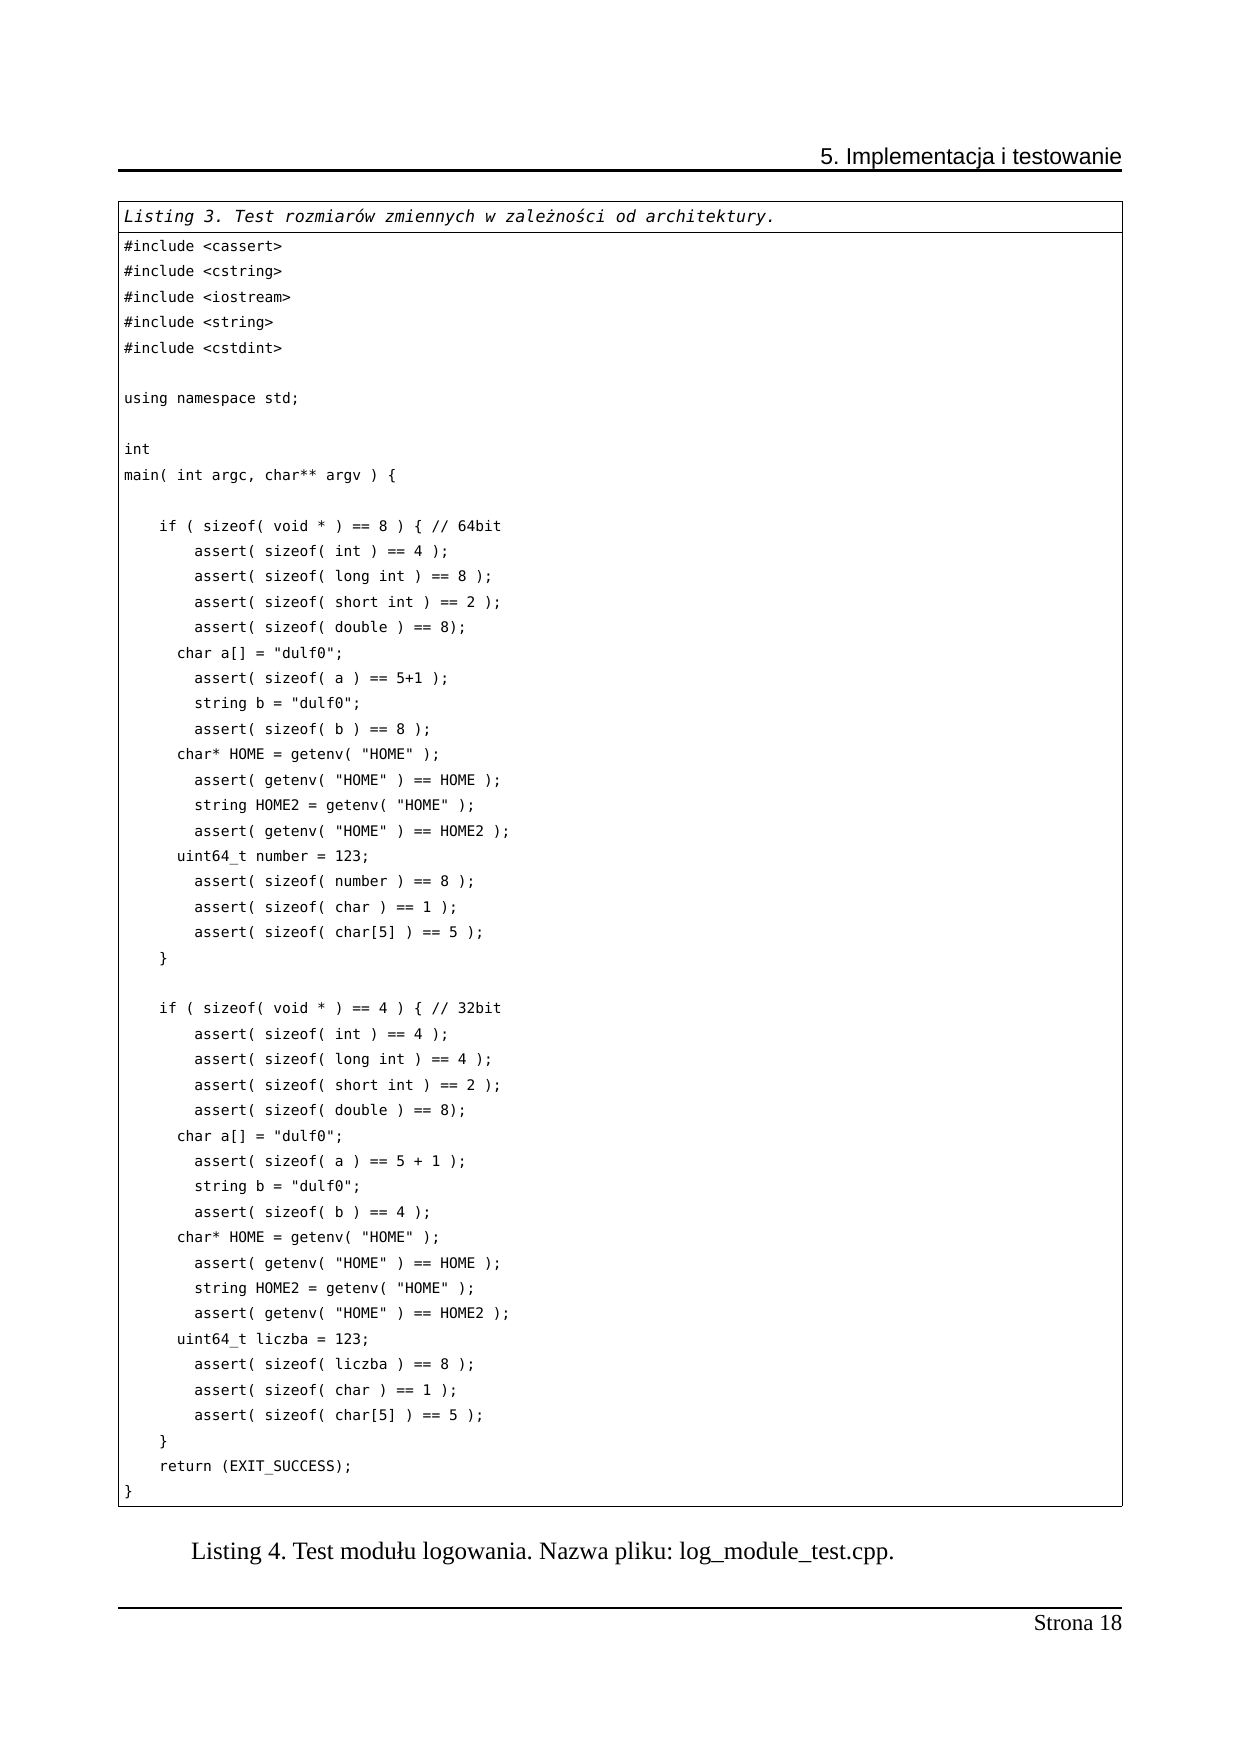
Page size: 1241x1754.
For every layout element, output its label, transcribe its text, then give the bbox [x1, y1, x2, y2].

table_header Listing 3. Test rozmiarów zmiennych w zależności od architektury. [119, 202, 1122, 232]
table_cell #include <cassert> #include <cstring> #include <iostream> #include <string> #include <cstdint> using namespace std; int main( int argc, char** argv ) { if ( sizeof( void * ) == 8 ) { // 64bit assert( sizeof( int ) == 4 ); assert( sizeof( long int ) == 8 ); assert( sizeof( short int ) == 2 ); assert( sizeof( double ) == 8); char a[] = "dulf0"; assert( sizeof( a ) == 5+1 ); string b = "dulf0"; assert( sizeof( b ) == 8 ); char* HOME = getenv( "HOME" ); assert( getenv( "HOME" ) == HOME ); string HOME2 = getenv( "HOME" ); assert( getenv( "HOME" ) == HOME2 ); uint64_t number = 123; assert( sizeof( number ) == 8 ); assert( sizeof( char ) == 1 ); assert( sizeof( char[5] ) == 5 ); } if ( sizeof( void * ) == 4 ) { // 32bit assert( sizeof( int ) == 4 ); assert( sizeof( long int ) == 4 ); assert( sizeof( short int ) == 2 ); assert( sizeof( double ) == 8); char a[] = "dulf0"; assert( sizeof( a ) == 5 + 1 ); string b = "dulf0"; assert( sizeof( b ) == 4 ); char* HOME = getenv( "HOME" ); assert( getenv( "HOME" ) == HOME ); string HOME2 = getenv( "HOME" ); assert( getenv( "HOME" ) == HOME2 ); uint64_t liczba = 123; assert( sizeof( liczba ) == 8 ); assert( sizeof( char ) == 1 ); assert( sizeof( char[5] ) == 5 ); } return (EXIT_SUCCESS); } [119, 233, 1122, 1506]
text Listing 4. Test modułu logowania. Nazwa pliku: log_module_test.cpp. [118, 1536, 1122, 1565]
